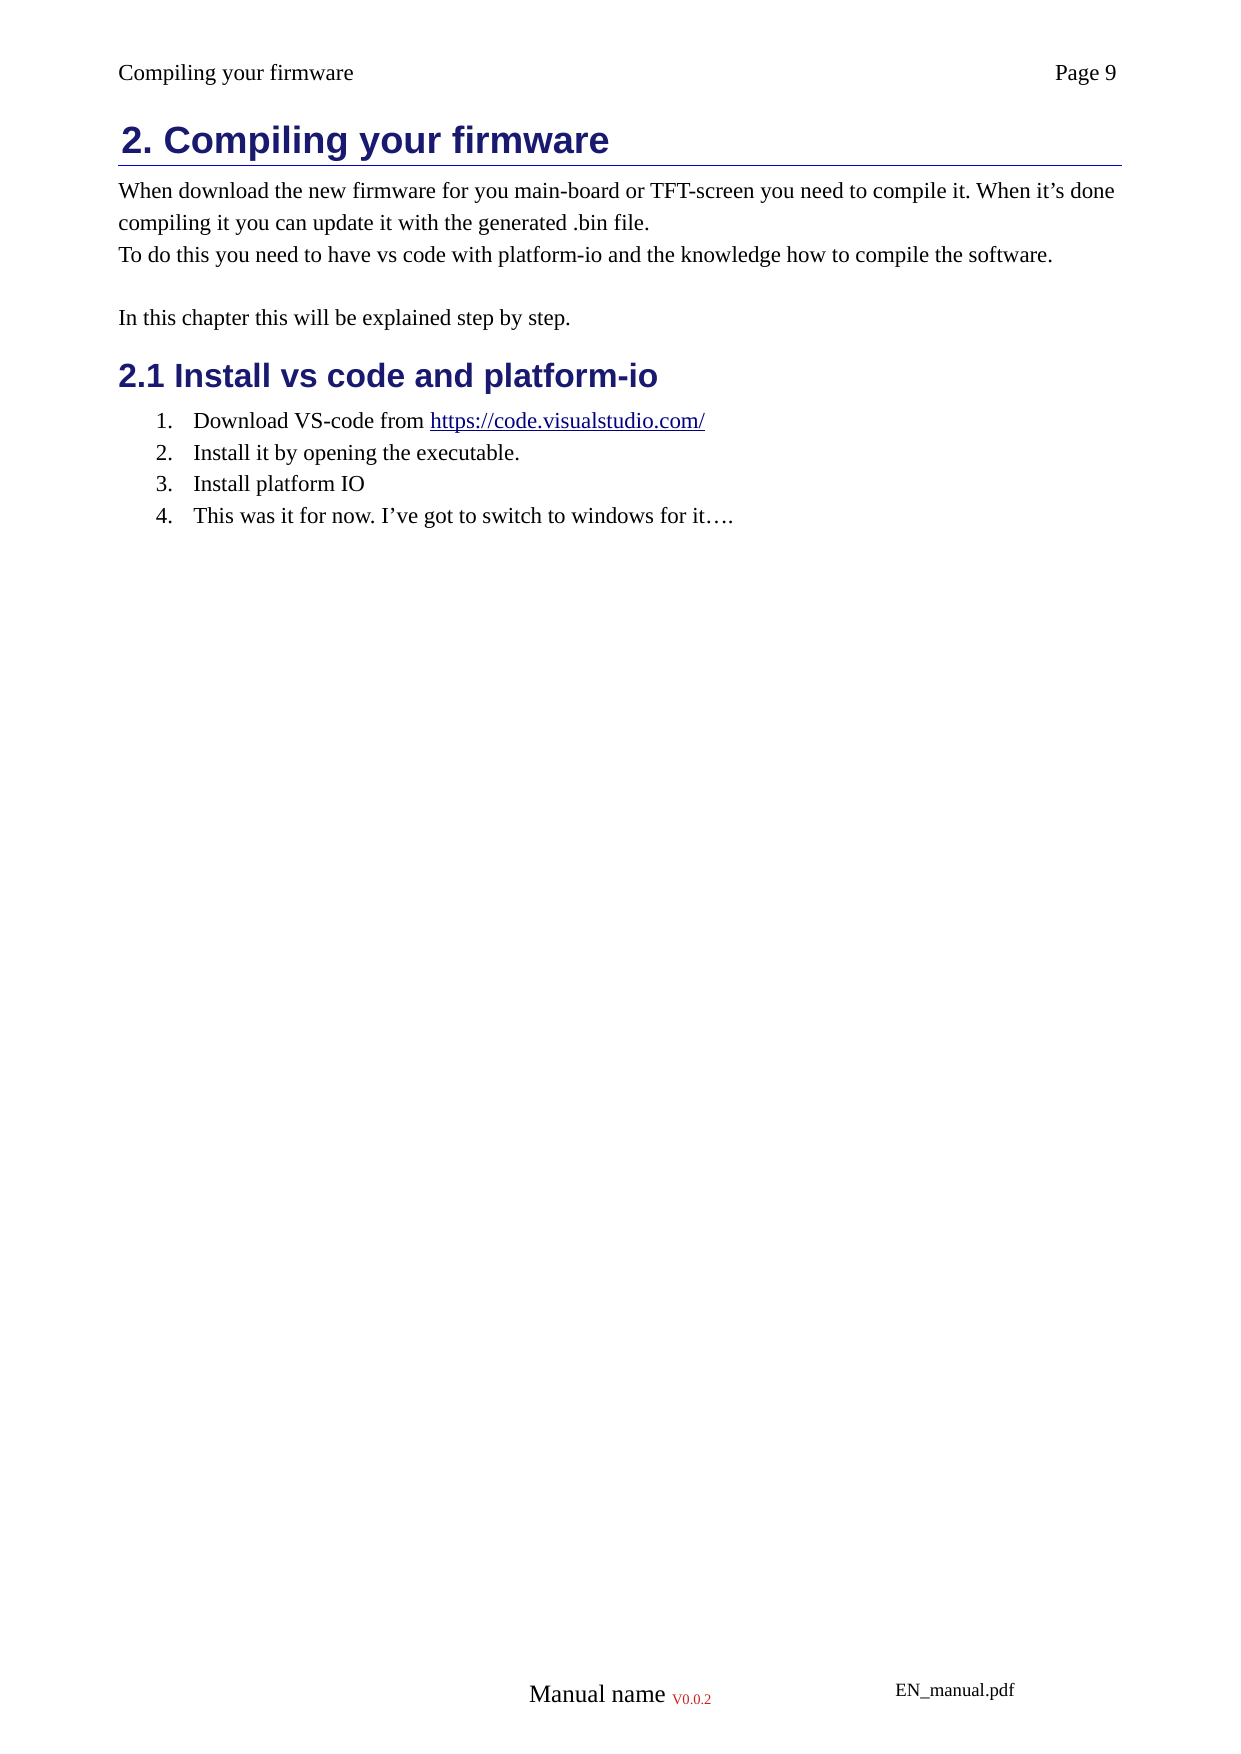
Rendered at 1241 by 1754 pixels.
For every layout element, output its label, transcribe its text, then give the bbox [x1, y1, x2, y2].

list Install platform IO [156, 470, 1122, 497]
list This was it for now. I’ve got to switch to windows for it…. [156, 502, 1122, 528]
list Download VS-code from https://code.visualstudio.com/ [156, 407, 1122, 434]
subtitle Compiling your firmware [118, 115, 1122, 165]
text When download the new firmware for you main-board or TFT-screen you need to compile it. When it’s done compiling it you can update it with the generated .bin file. To do this you need to have vs code with platform-io and the knowledge how to compile the software. In this chapter this will be explained step by step. [118, 177, 1122, 330]
subtitle Install vs code and platform-io [118, 356, 1122, 395]
list Install it by opening the executable. [156, 439, 1122, 465]
